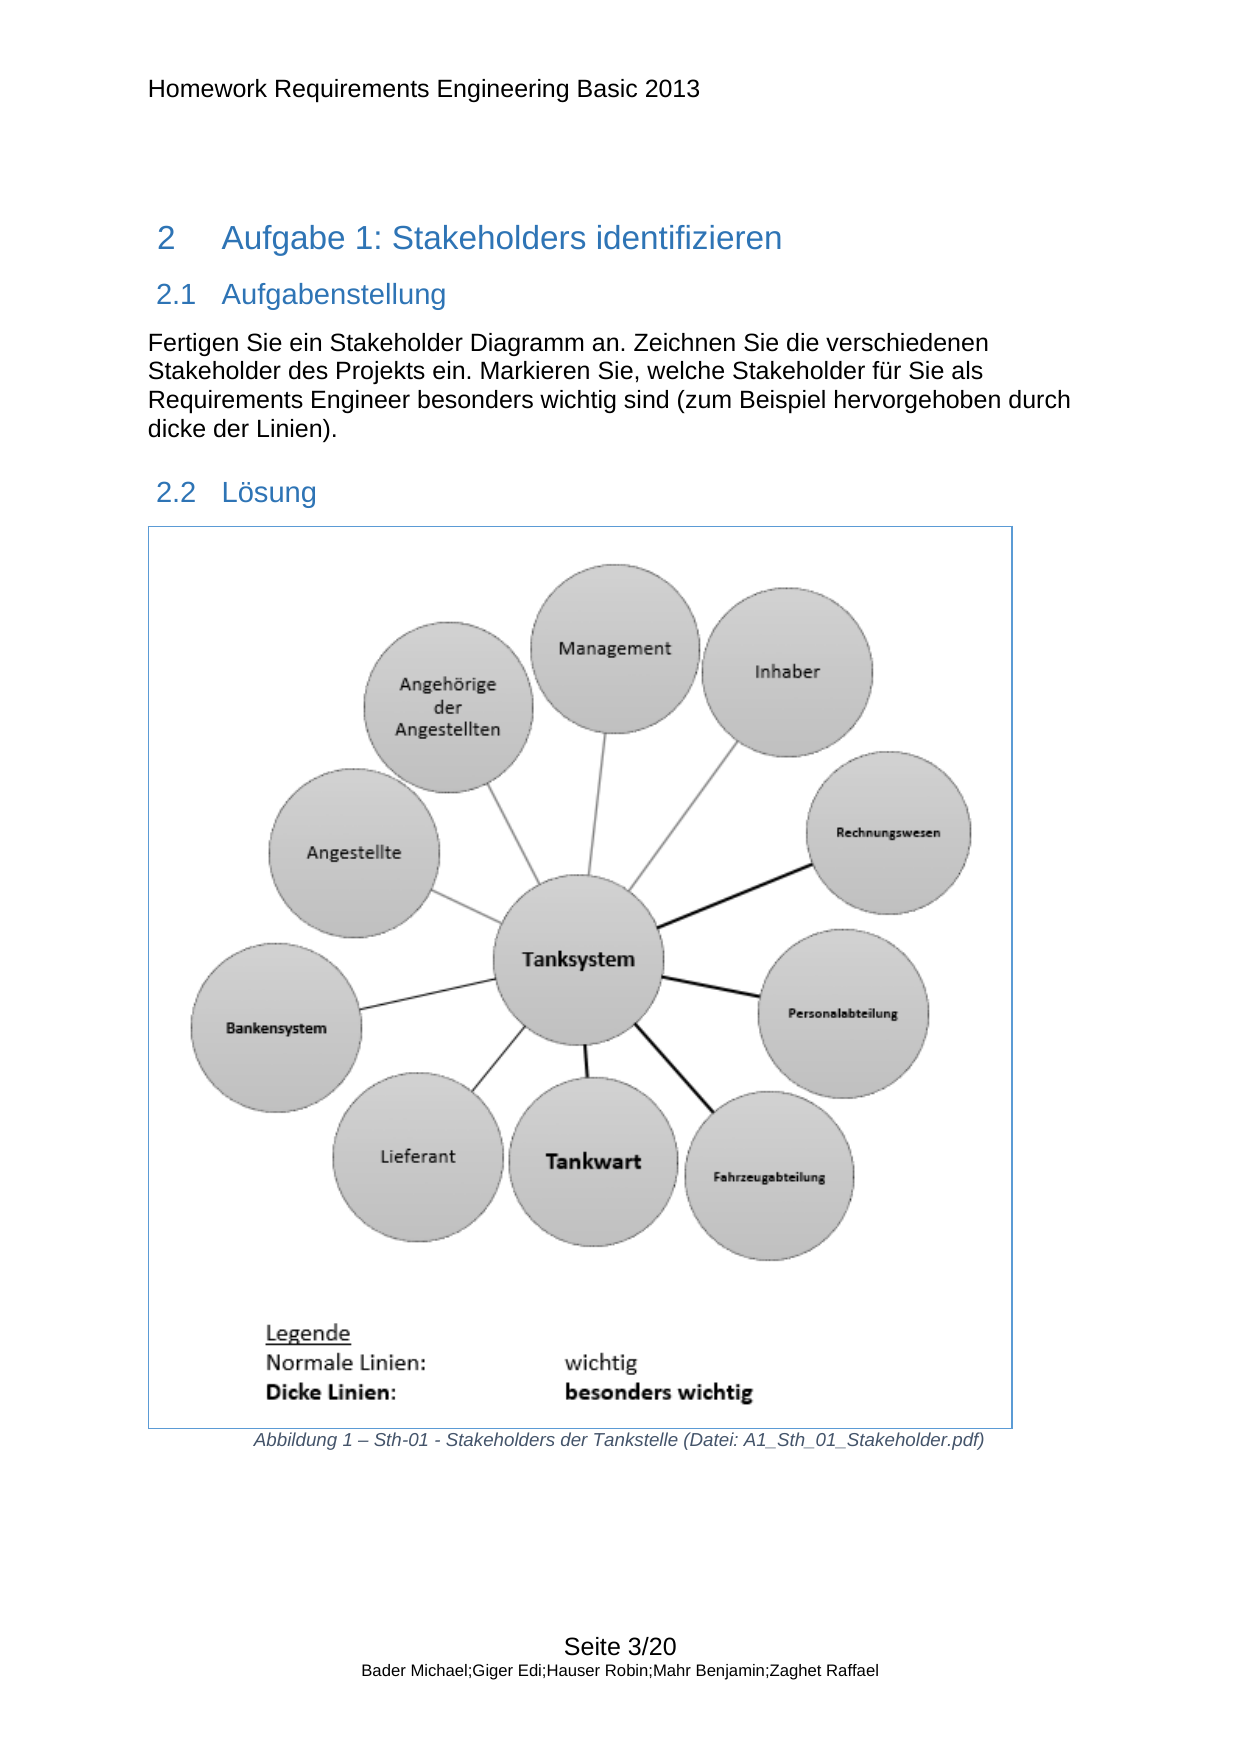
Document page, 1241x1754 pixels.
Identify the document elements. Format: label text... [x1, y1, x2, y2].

subtitle Lösung [148, 475, 1093, 509]
subtitle Aufgabe 1: Stakeholders identifizieren [148, 218, 1093, 256]
text Abbildung 1 – Sth-01 - Stakeholders der Tankstelle (Datei: A1_Sth_01_Stakeholder.pdf) [148, 1429, 1093, 1451]
text Fertigen Sie ein Stakeholder Diagramm an. Zeichnen Sie die verschiedenen Stakeholder des Projekts ein. Markieren Sie, welche Stakeholder für Sie als Requirements Engineer besonders wichtig sind (zum Beispiel hervorgehoben durch dicke der Linien). [148, 327, 1093, 442]
subtitle Aufgabenstellung [148, 277, 1093, 311]
